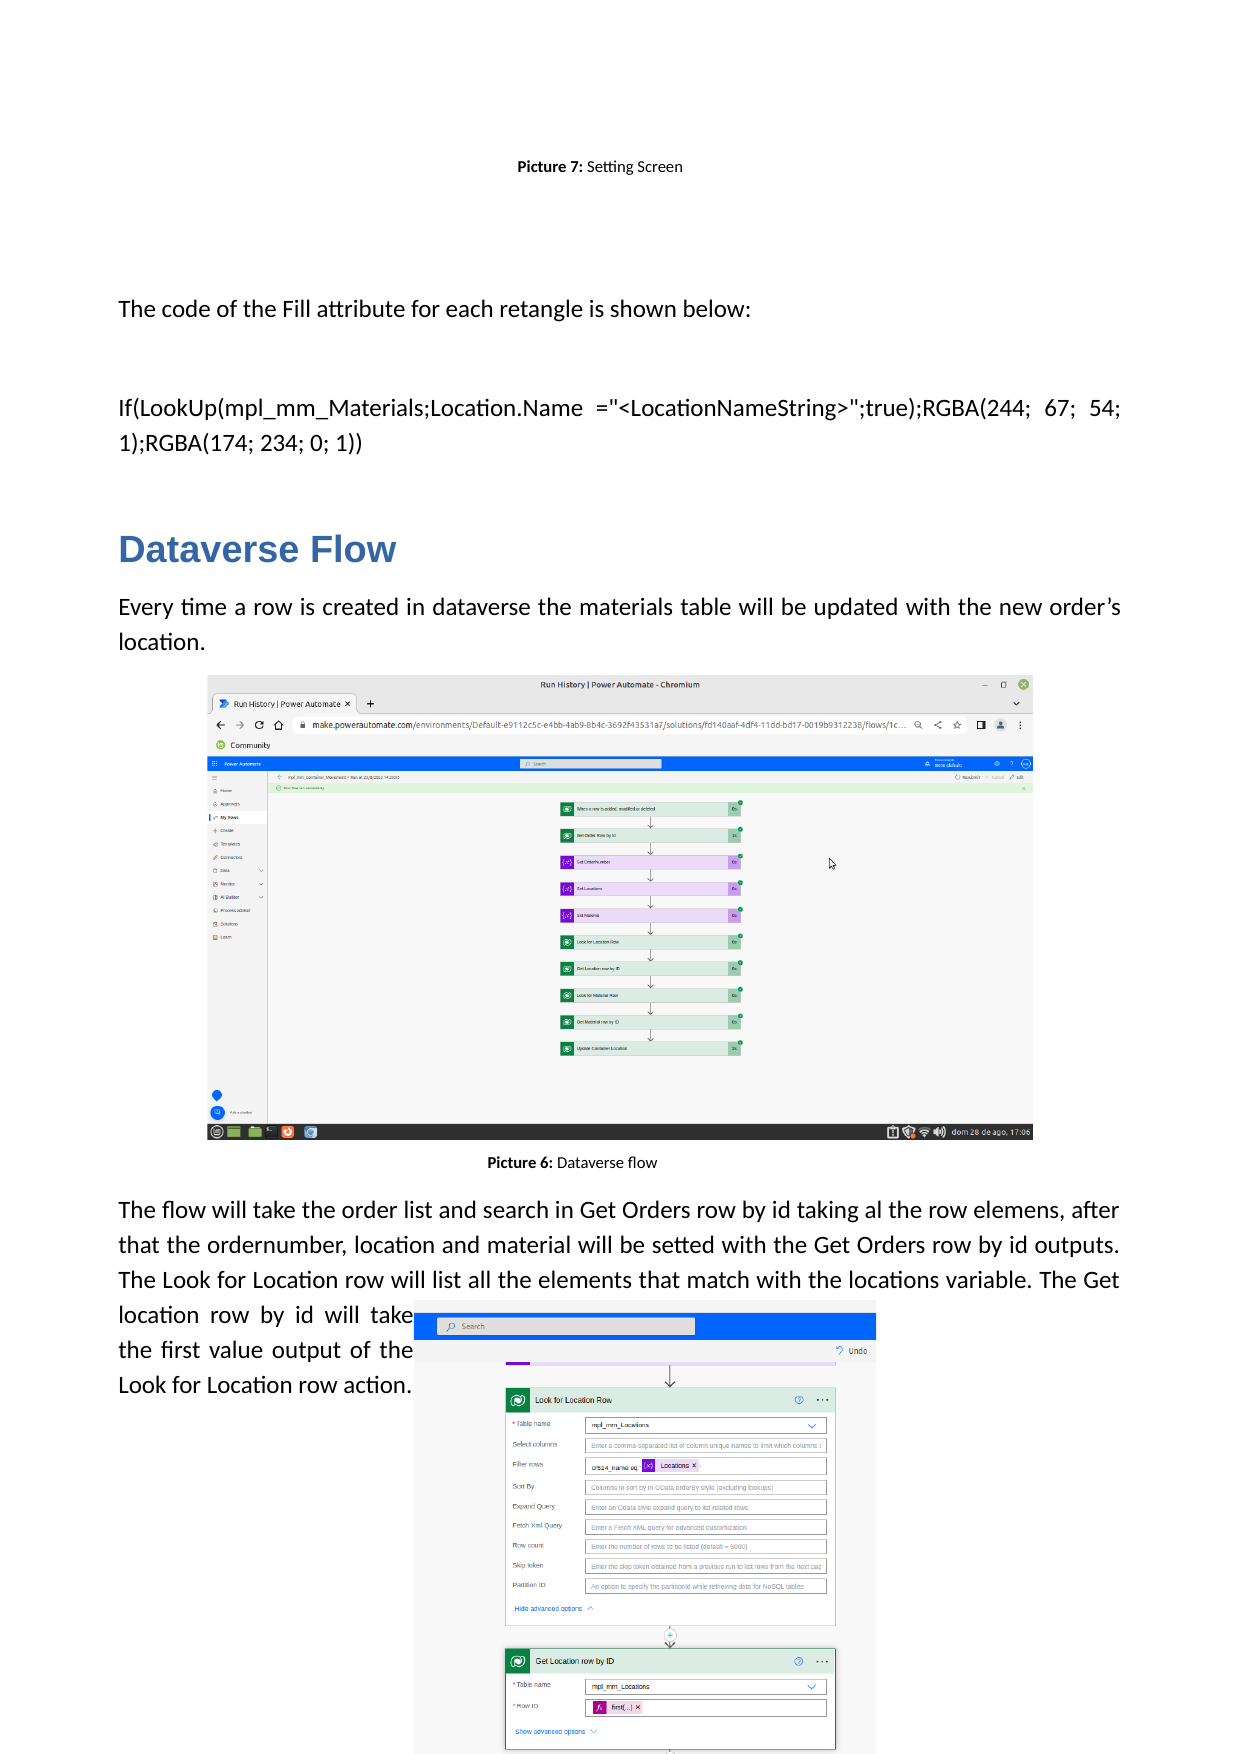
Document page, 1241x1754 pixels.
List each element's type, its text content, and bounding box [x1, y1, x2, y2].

picture [413, 1300, 877, 1754]
text If(LookUp(mpl_mm_Materials;Location.Name ="<LocationNameString>";true);RGBA(244; 67; 54; 1);RGBA(174; 234; 0; 1)) [118, 392, 1122, 458]
text Picture 7: Setting Screen [118, 156, 1122, 176]
text The flow will take the order list and search in Get Orders row by id taking al the row elemens, after that the ordernumber, location and material will be setted with the Get Orders row by id outputs. The Look for Location row will list all the elements that match with the locations variable. The Get location row by id will take the first value output of the Look for Location row action. [118, 1194, 1122, 1399]
text Every time a row is created in dataverse the materials table will be updated with the new order’s location. [118, 591, 1122, 657]
text Picture 6: Dataverse flow [118, 1140, 1122, 1175]
picture [207, 675, 1033, 1140]
text The code of the Fill attribute for each retangle is shown below: [118, 293, 1122, 324]
text Dataverse Flow [118, 526, 1122, 570]
